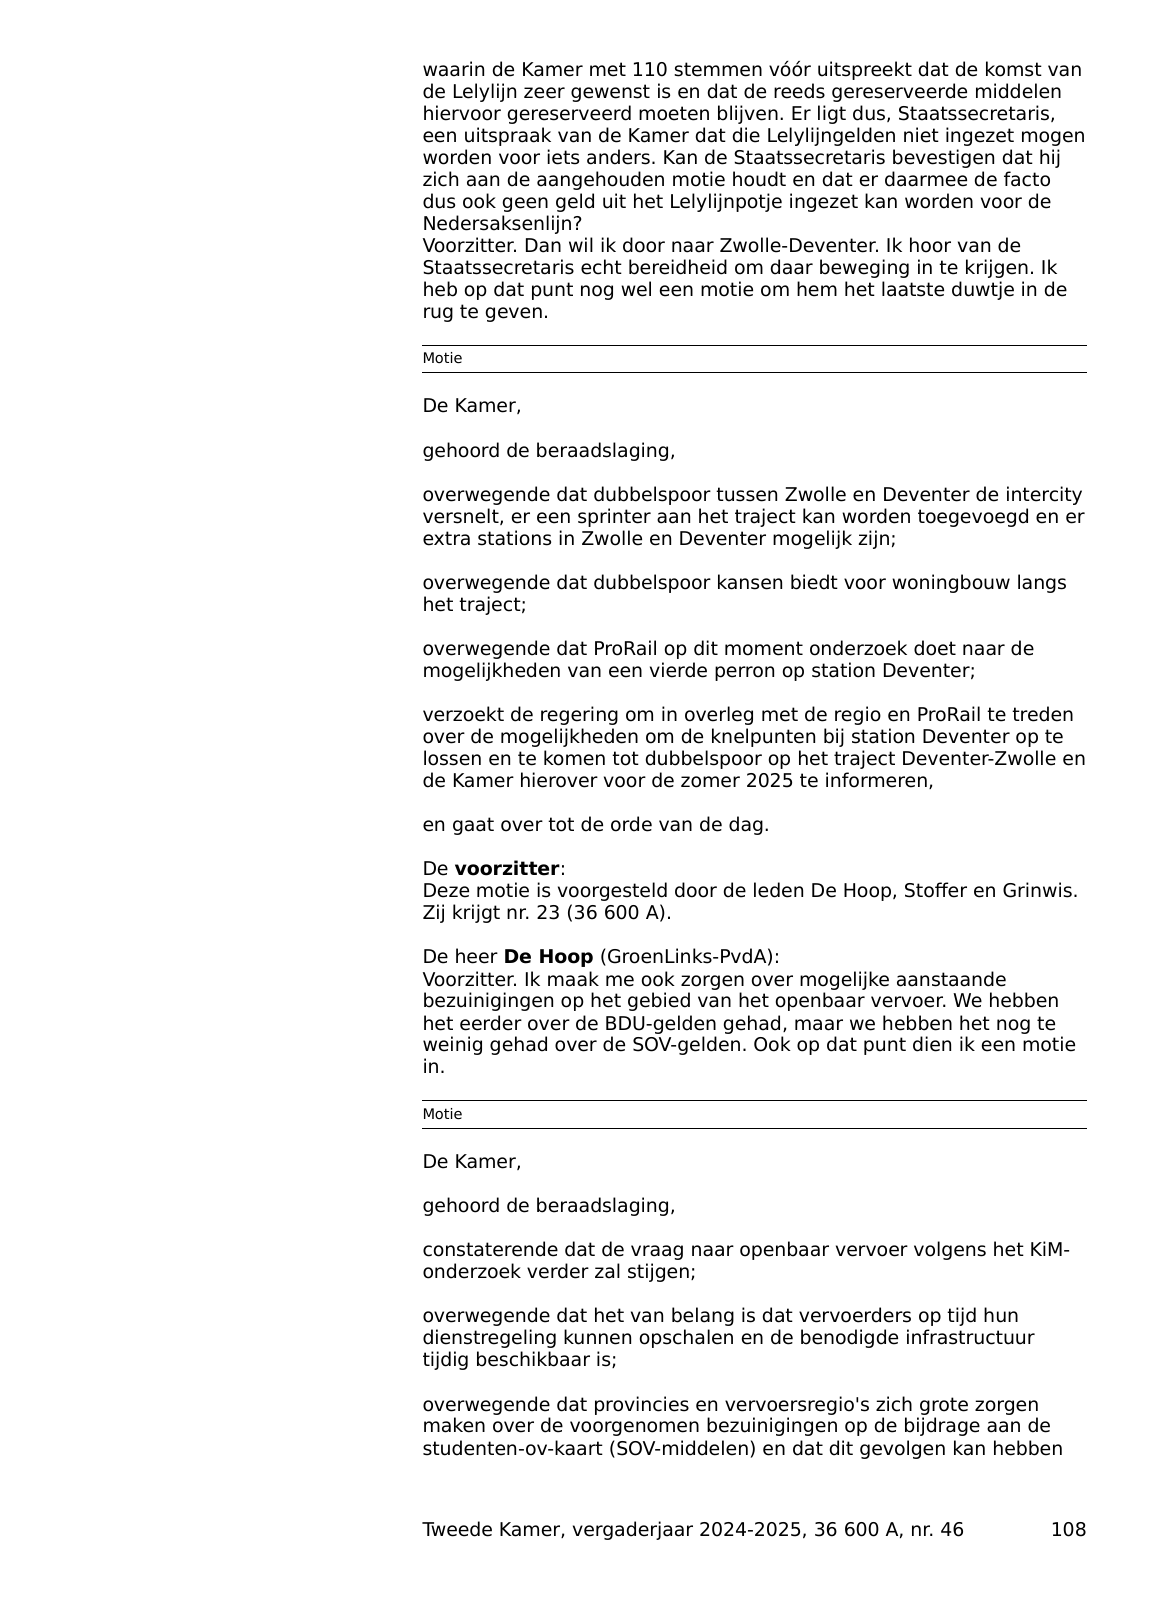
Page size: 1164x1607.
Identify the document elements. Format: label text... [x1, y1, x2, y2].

text overwegende dat provincies en vervoersregio's zich grote zorgen maken over de voorgenomen bezuinigingen op de bijdrage aan de studenten-ov-kaart (SOV-middelen) en dat dit gevolgen kan hebben [422, 1393, 1087, 1459]
table_header Motie [422, 1101, 1087, 1128]
text verzoekt de regering om in overleg met de regio en ProRail te treden over de mogelijkheden om de knelpunten bij station Deventer op te lossen en te komen tot dubbelspoor op het traject Deventer-Zwolle en de Kamer hierover voor de zomer 2025 te informeren, [422, 704, 1087, 792]
text overwegende dat ProRail op dit moment onderzoek doet naar de mogelijkheden van een vierde perron op station Deventer; [422, 638, 1087, 682]
text De voorzitter: [422, 858, 1087, 880]
text gehoord de beraadslaging, [422, 1195, 1087, 1217]
text constaterende dat de vraag naar openbaar vervoer volgens het KiM-onderzoek verder zal stijgen; [422, 1239, 1087, 1283]
text overwegende dat het van belang is dat vervoerders op tijd hun dienstregeling kunnen opschalen en de benodigde infrastructuur tijdig beschikbaar is; [422, 1305, 1087, 1371]
text De Kamer, [422, 1151, 1087, 1173]
text Deze motie is voorgesteld door de leden De Hoop, Stoffer en Grinwis. [422, 880, 1087, 902]
text en gaat over tot de orde van de dag. [422, 814, 1087, 836]
text Zij krijgt nr. 23 (36 600 A). [422, 902, 1087, 924]
text gehoord de beraadslaging, [422, 439, 1087, 461]
text Voorzitter. Dan wil ik door naar Zwolle-Deventer. Ik hoor van de Staatssecretaris echt bereidheid om daar beweging in te krijgen. Ik heb op dat punt nog wel een motie om hem het laatste duwtje in de rug te geven. [422, 235, 1087, 323]
text Voorzitter. Ik maak me ook zorgen over mogelijke aanstaande bezuinigingen op het gebied van het openbaar vervoer. We hebben het eerder over de BDU-gelden gehad, maar we hebben het nog te weinig gehad over de SOV-gelden. Ook op dat punt dien ik een motie in. [422, 968, 1087, 1078]
text overwegende dat dubbelspoor tussen Zwolle en Deventer de intercity versnelt, er een sprinter aan het traject kan worden toegevoegd en er extra stations in Zwolle en Deventer mogelijk zijn; [422, 484, 1087, 549]
text De heer De Hoop (GroenLinks-PvdA): [422, 946, 1087, 968]
text waarin de Kamer met 110 stemmen vóór uitspreekt dat de komst van de Lelylijn zeer gewenst is en dat de reeds gereserveerde middelen hiervoor gereserveerd moeten blijven. Er ligt dus, Staatssecretaris, een uitspraak van de Kamer dat die Lelylijngelden niet ingezet mogen worden voor iets anders. Kan de Staatssecretaris bevestigen dat hij zich aan de aangehouden motie houdt en dat er daarmee de facto dus ook geen geld uit het Lelylijnpotje ingezet kan worden voor de Nedersaksenlijn? [422, 59, 1087, 235]
text overwegende dat dubbelspoor kansen biedt voor woningbouw langs het traject; [422, 572, 1087, 616]
text De Kamer, [422, 395, 1087, 417]
table_header Motie [422, 346, 1087, 372]
